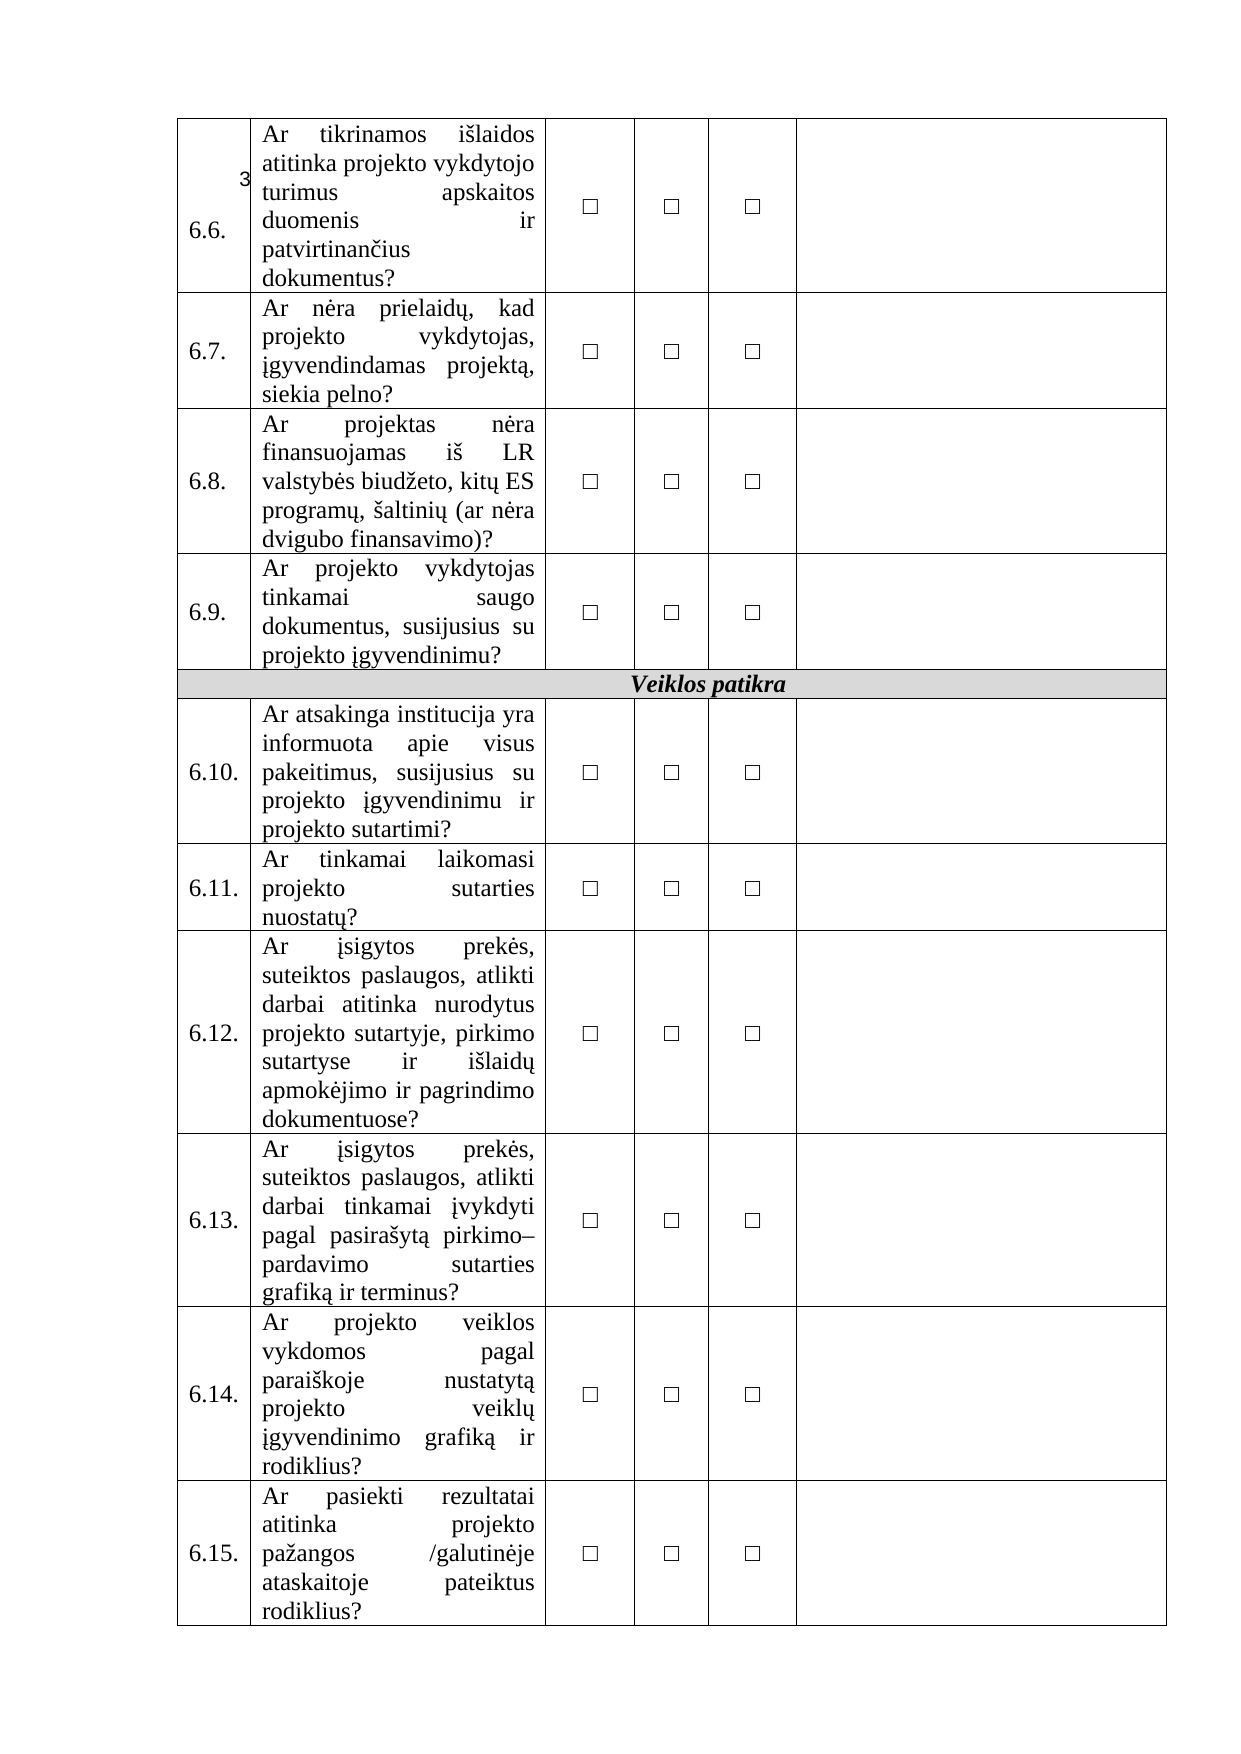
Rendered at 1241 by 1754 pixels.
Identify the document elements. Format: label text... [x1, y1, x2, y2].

table_cell □ [709, 409, 796, 552]
table_cell □ [709, 844, 796, 930]
table_cell □ [546, 409, 634, 552]
table_cell Veiklos patikra [178, 670, 1166, 698]
table_cell Ar įsigytos prekės, suteiktos paslaugos, atlikti darbai tinkamai įvykdyti pagal pasirašytą pirkimo–pardavimo sutarties grafiką ir terminus? [251, 1134, 545, 1306]
table_cell □ [635, 554, 708, 668]
table_cell 6.11. [178, 844, 250, 930]
table_cell □ [635, 1134, 708, 1306]
table_cell □ [709, 554, 796, 668]
table_header Ar tikrinamos išlaidos atitinka projekto vykdytojo turimus apskaitos duomenis ir patvirtinančius dokumentus? [251, 119, 545, 292]
table_cell Ar projektas nėra finansuojamas iš LR valstybės biudžeto, kitų ES programų, šaltinių (ar nėra dvigubo finansavimo)? [251, 409, 545, 552]
table_cell □ [546, 931, 634, 1133]
table_cell Ar pasiekti rezultatai atitinka projekto pažangos /galutinėje ataskaitoje pateiktus rodiklius? [251, 1481, 545, 1624]
table_cell Ar projekto veiklos vykdomos pagal paraiškoje nustatytą projekto veiklų įgyvendinimo grafiką ir rodiklius? [251, 1307, 545, 1480]
table_cell □ [546, 844, 634, 930]
table_cell □ [546, 1481, 634, 1624]
table_cell □ [709, 1307, 796, 1480]
table_cell □ [635, 931, 708, 1133]
table_cell Ar projekto vykdytojas tinkamai saugo dokumentus, susijusius su projekto įgyvendinimu? [251, 554, 545, 668]
table_header □ [709, 119, 796, 292]
table_cell [797, 409, 1166, 552]
table_cell 6.12. [178, 931, 250, 1133]
table_cell Ar tinkamai laikomasi projekto sutarties nuostatų? [251, 844, 545, 930]
table_cell □ [709, 699, 796, 843]
table_cell □ [635, 1481, 708, 1624]
table_cell 6.8. [178, 409, 250, 552]
table_cell □ [635, 844, 708, 930]
table_header [797, 119, 1166, 292]
table_cell □ [546, 293, 634, 408]
table_cell 6.7. [178, 293, 250, 408]
table_cell [797, 1134, 1166, 1306]
table_cell Ar įsigytos prekės, suteiktos paslaugos, atlikti darbai atitinka nurodytus projekto sutartyje, pirkimo sutartyse ir išlaidų apmokėjimo ir pagrindimo dokumentuose? [251, 931, 545, 1133]
table_cell □ [709, 1134, 796, 1306]
table_cell [797, 844, 1166, 930]
table_cell □ [709, 1481, 796, 1624]
table_cell Ar atsakinga institucija yra informuota apie visus pakeitimus, susijusius su projekto įgyvendinimu ir projekto sutartimi? [251, 699, 545, 843]
table_cell 6.9. [178, 554, 250, 668]
table_cell □ [546, 699, 634, 843]
table_cell □ [709, 931, 796, 1133]
table_cell □ [546, 554, 634, 668]
table_cell [797, 293, 1166, 408]
table_cell □ [635, 293, 708, 408]
table_cell □ [546, 1307, 634, 1480]
table_cell □ [635, 699, 708, 843]
table_header □ [546, 119, 634, 292]
table_cell [797, 931, 1166, 1133]
table_cell □ [635, 1307, 708, 1480]
table_cell □ [546, 1134, 634, 1306]
table_header 3 6.6. [178, 119, 250, 292]
table_cell 6.10. [178, 699, 250, 843]
table_cell 6.14. [178, 1307, 250, 1480]
table_cell [797, 1307, 1166, 1480]
table_cell [797, 699, 1166, 843]
table_cell [797, 1481, 1166, 1624]
table_cell □ [635, 409, 708, 552]
table_cell [797, 554, 1166, 668]
table_cell □ [709, 293, 796, 408]
table_cell 6.13. [178, 1134, 250, 1306]
table_header □ [635, 119, 708, 292]
table_cell 6.15. [178, 1481, 250, 1624]
table_cell Ar nėra prielaidų, kad projekto vykdytojas, įgyvendindamas projektą, siekia pelno? [251, 293, 545, 408]
